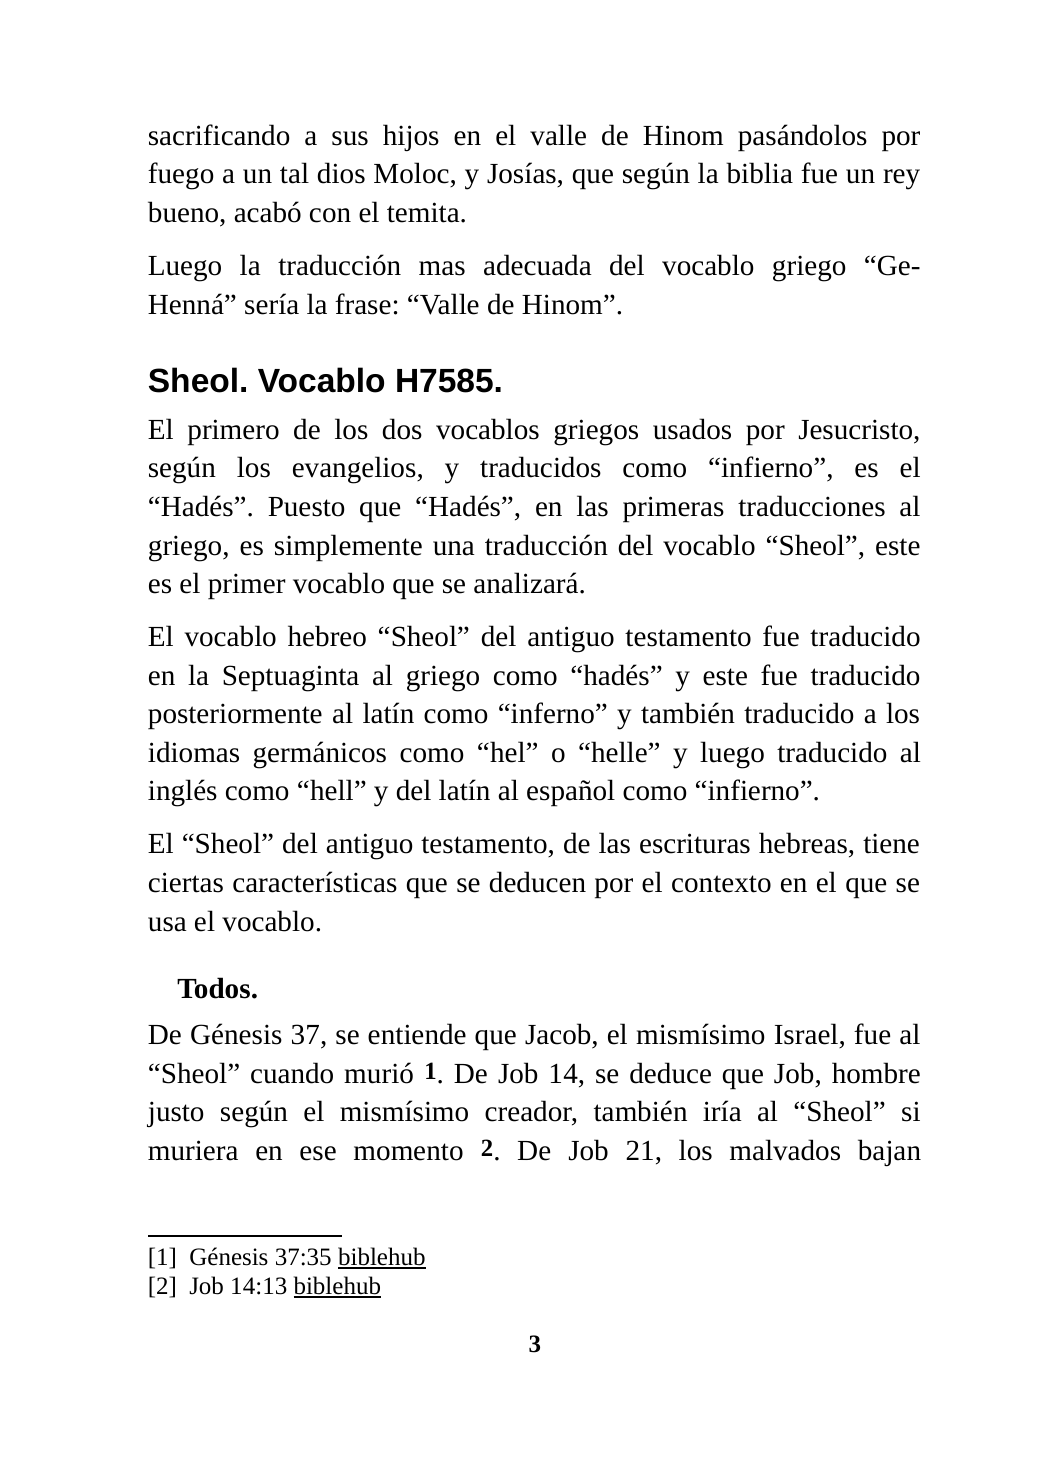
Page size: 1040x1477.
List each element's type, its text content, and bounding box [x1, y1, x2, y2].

text El vocablo hebreo “Sheol” del antiguo testamento fue traducido en la Septuaginta al griego como “hadés” y este fue traducido posteriormente al latín como “inferno” y también traducido a los idiomas germánicos como “hel” o “helle” y luego traducido al inglés como “hell” y del latín al español como “infierno”. [148, 619, 921, 807]
text De Génesis 37, se entiende que Jacob, el mismísimo Israel, fue al “Sheol” cuando murió . De Job 14, se deduce que Job, hombre justo según el mismísimo creador, también iría al “Sheol” si muriera en ese momento . De Job 21, los malvados bajan [148, 1017, 921, 1167]
text Job 14:13 biblehub [148, 1271, 921, 1300]
text El primero de los dos vocablos griegos usados por Jesucristo, según los evangelios, y traducidos como “infierno”, es el “Hadés”. Puesto que “Hadés”, en las primeras traducciones al griego, es simplemente una traducción del vocablo “Sheol”, este es el primer vocablo que se analizará. [148, 412, 921, 600]
text Génesis 37:35 biblehub [148, 1242, 921, 1271]
subtitle Sheol. Vocablo H7585. [148, 361, 921, 399]
text Luego la traducción mas adecuada del vocablo griego “Ge-Henná” sería la frase: “Valle de Hinom”. [148, 248, 921, 320]
subtitle Todos. [177, 971, 921, 1005]
text sacrificando a sus hijos en el valle de Hinom pasándolos por fuego a un tal dios Moloc, y Josías, que según la biblia fue un rey bueno, acabó con el temita. [148, 118, 921, 229]
text El “Sheol” del antiguo testamento, de las escrituras hebreas, tiene ciertas características que se deducen por el contexto en el que se usa el vocablo. [148, 827, 921, 937]
